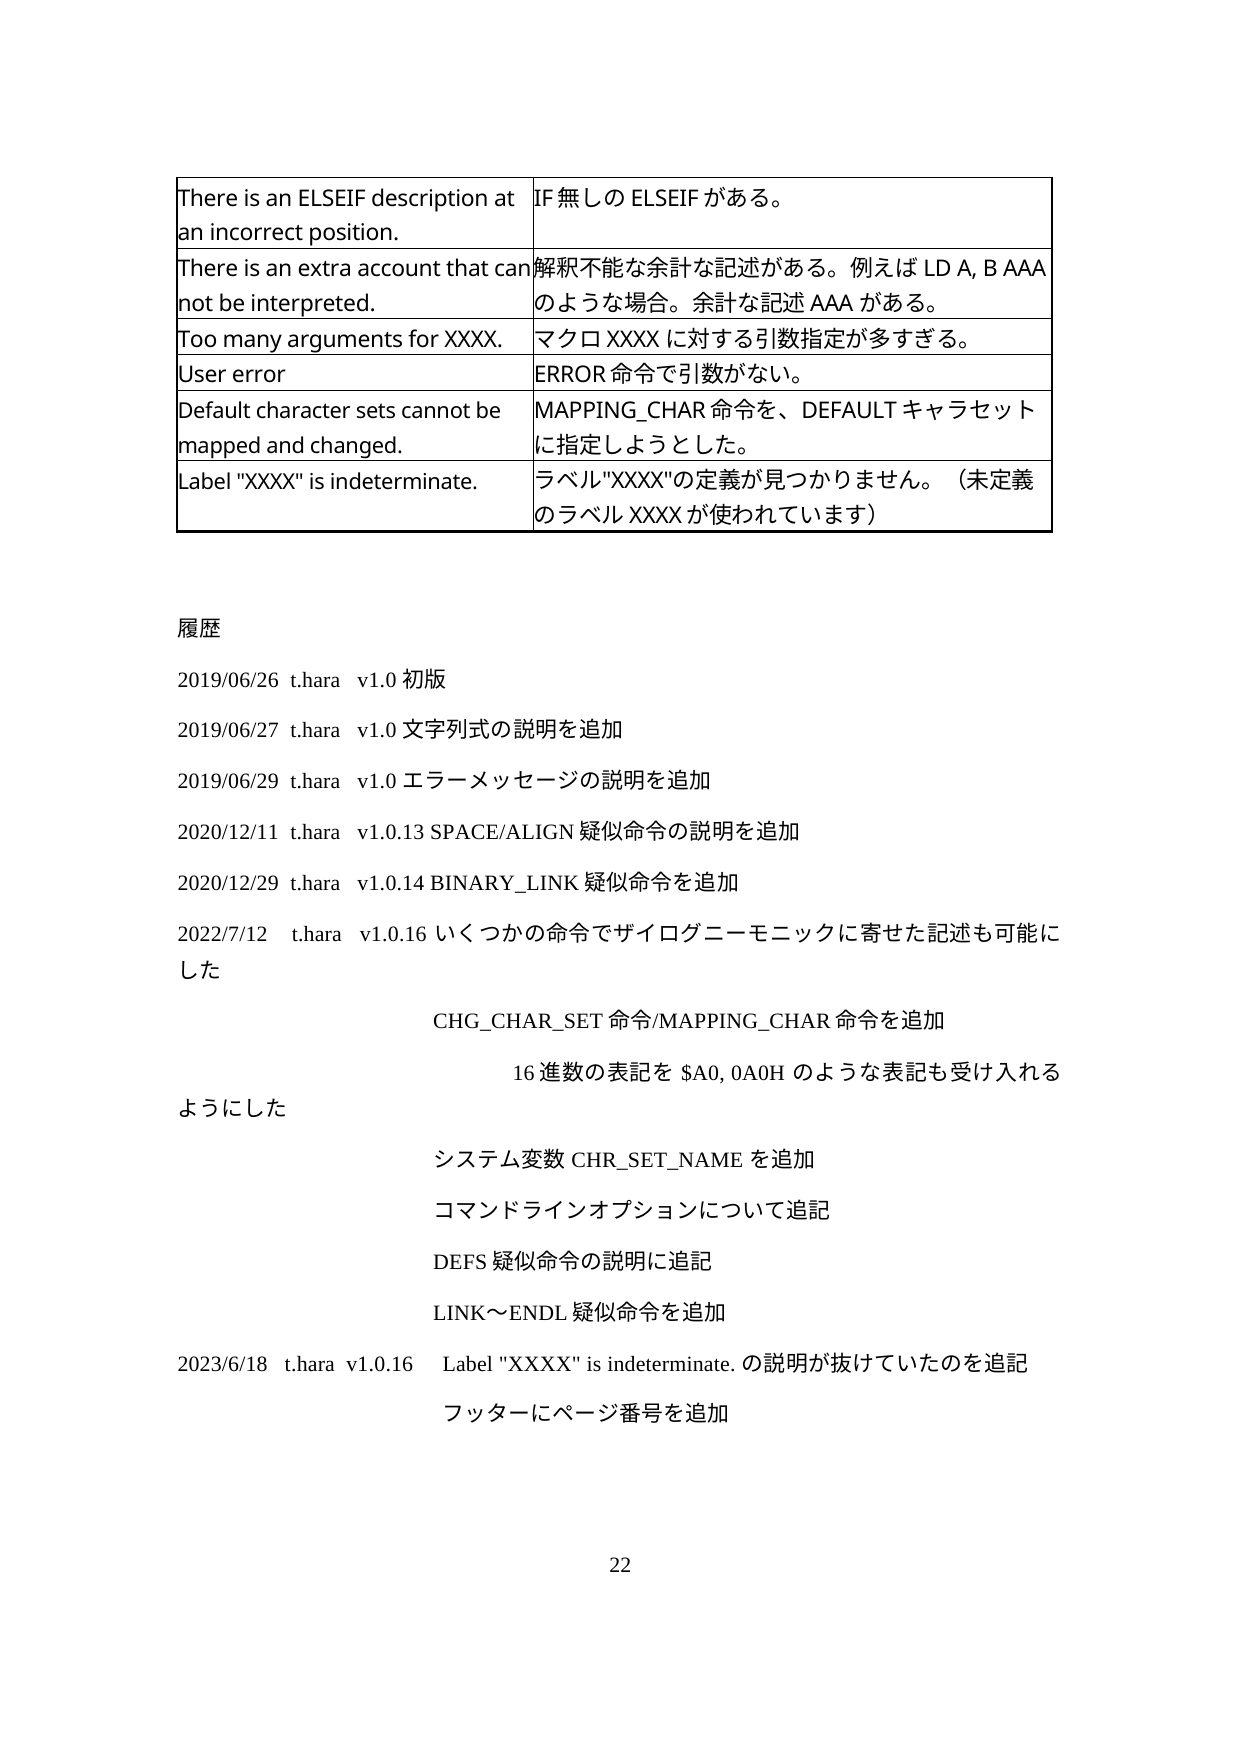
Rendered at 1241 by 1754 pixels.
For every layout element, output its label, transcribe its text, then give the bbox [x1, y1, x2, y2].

text 2020/12/29 t.hara v1.0.14 BINARY_LINK疑似命令を追加 [177, 865, 1063, 897]
table_cell ラベル"XXXX"の定義が見つかりません。（未定義のラベルXXXXが使われています） [534, 461, 1051, 530]
text 2019/06/27 t.hara v1.0 文字列式の説明を追加 [177, 712, 1063, 744]
text 2022/7/12 t.hara v1.0.16 いくつかの命令でザイログニーモニックに寄せた記述も可能にした [177, 916, 1063, 984]
table_cell There is an ELSEIF description at an incorrect position. [178, 178, 533, 248]
table_cell MAPPING_CHAR命令を、DEFAULTキャラセットに指定しようとした。 [534, 391, 1051, 460]
text 2020/12/11 t.hara v1.0.13 SPACE/ALIGN疑似命令の説明を追加 [177, 814, 1063, 846]
table_cell 解釈不能な余計な記述がある。例えば LD A, B AAA のような場合。余計な記述 AAA がある。 [534, 249, 1051, 318]
text 履歴 [177, 611, 1063, 642]
text CHG_CHAR_SET命令/MAPPING_CHAR命令を追加 [177, 1003, 1063, 1035]
table_cell Label "XXXX" is indeterminate. [178, 461, 533, 530]
text 2023/6/18 t.hara v1.0.16 Label "XXXX" is indeterminate. の説明が抜けていたのを追記 [177, 1346, 1063, 1377]
text フッターにページ番号を追加 [177, 1396, 1063, 1428]
table_cell User error [178, 355, 533, 389]
text 2019/06/26 t.hara v1.0 初版 [177, 662, 1063, 693]
text コマンドラインオプションについて追記 [177, 1193, 1063, 1224]
table_cell ERROR命令で引数がない。 [534, 355, 1051, 389]
table_cell There is an extra account that can not be interpreted. [178, 249, 533, 318]
table_cell IF無しのELSEIFがある。 [534, 178, 1051, 248]
text DEFS疑似命令の説明に追記 [177, 1244, 1063, 1275]
table_cell Default character sets cannot be mapped and changed. [178, 391, 533, 460]
text システム変数 CHR_SET_NAME を追加 [177, 1142, 1063, 1173]
text 2019/06/29 t.hara v1.0 エラーメッセージの説明を追加 [177, 763, 1063, 795]
table_cell Too many arguments for XXXX. [178, 319, 533, 354]
text LINK～ENDL疑似命令を追加 [177, 1294, 1063, 1326]
text 16進数の表記を $A0, 0A0H のような表記も受け入れるようにした [177, 1054, 1063, 1122]
table_cell マクロXXXX に対する引数指定が多すぎる。 [534, 319, 1051, 354]
